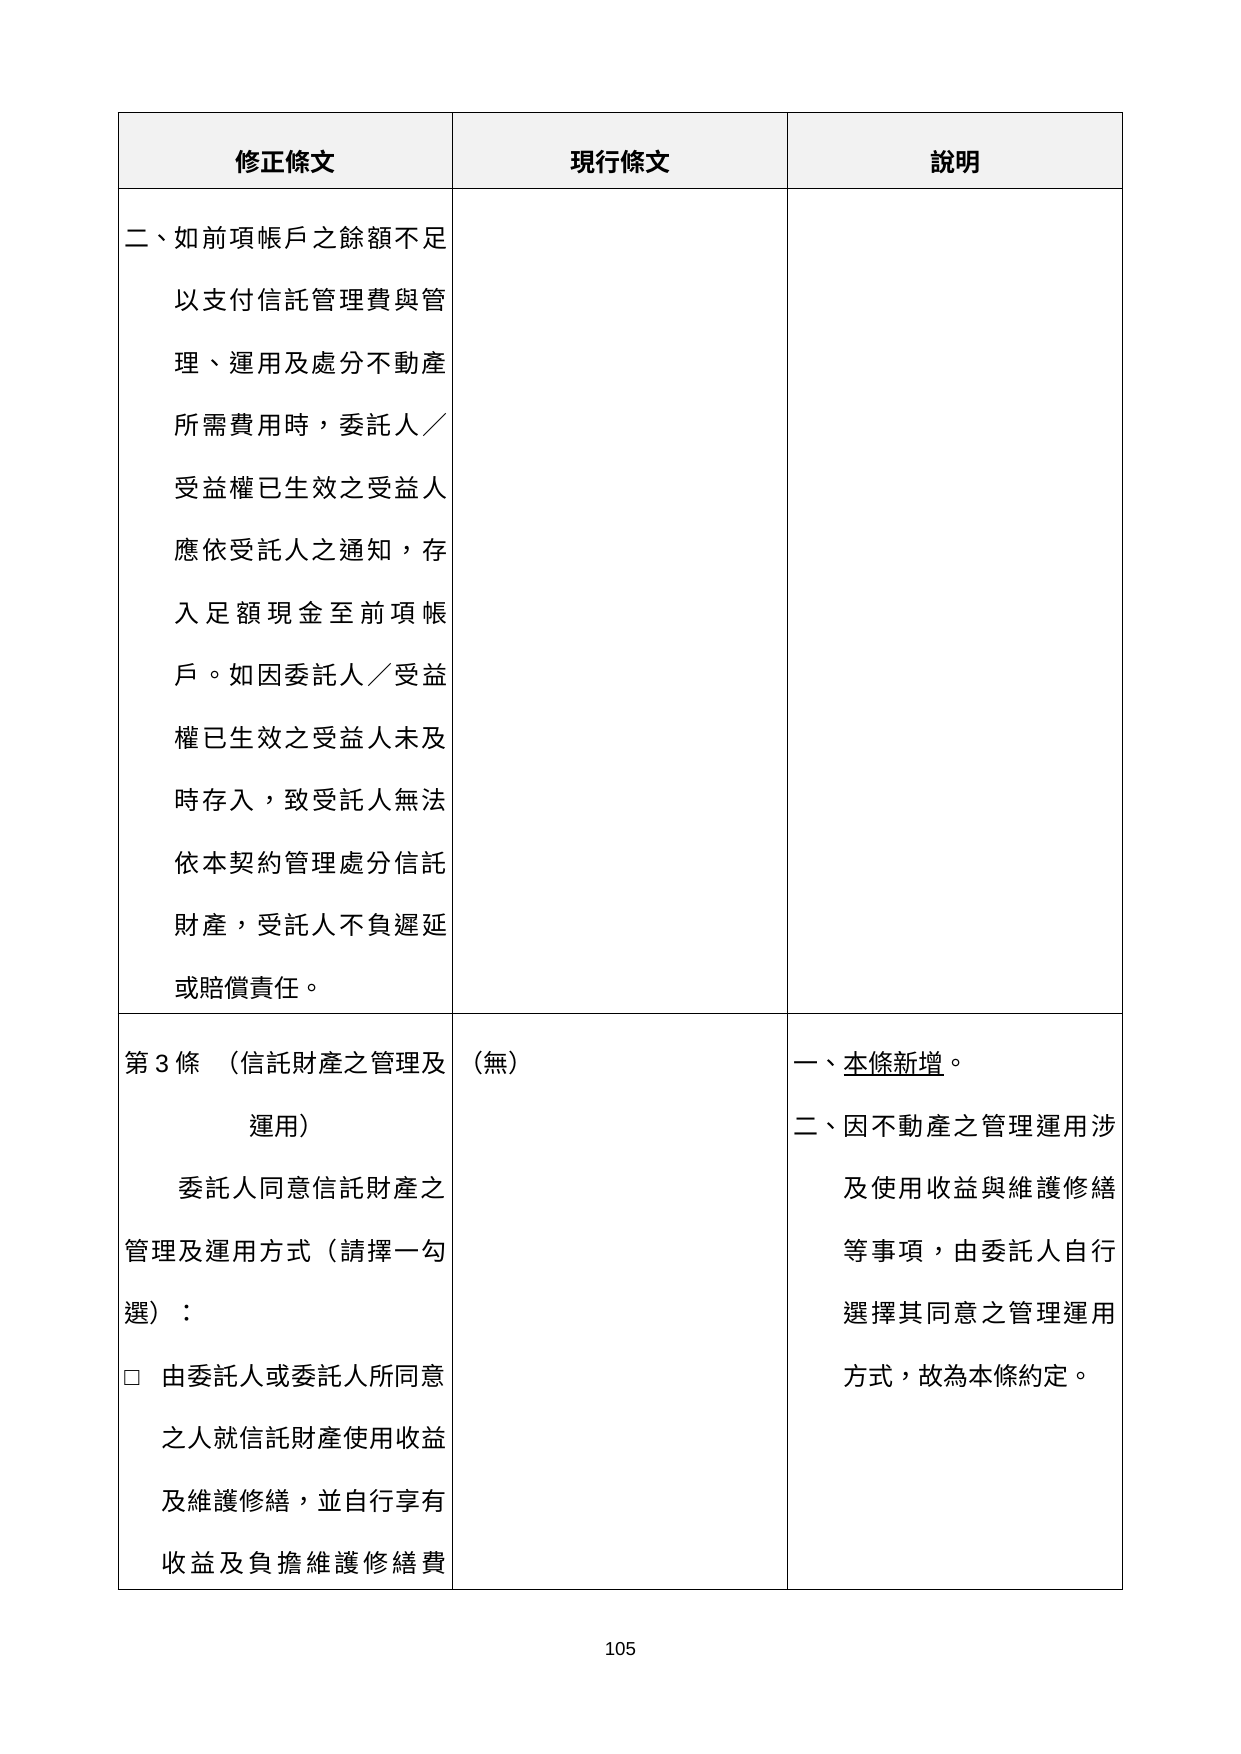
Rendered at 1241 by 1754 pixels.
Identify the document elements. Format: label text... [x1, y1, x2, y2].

table_cell 第3條 （信託財產之管理及運用） 委託人同意信託財產之管理及運用方式（請擇一勾選）： □ 由委託人或委託人所同意之人就信託財產使用收益及維護修繕，並自行享有收益及負擔維護修繕費 [119, 1014, 452, 1588]
table_cell 二、 如前項帳戶之餘額不足以支付信託管理費與管理、運用及處分不動產所需費用時，委託人／受益權已生效之受益人應依受託人之通知，存入足額現金至前項帳戶。如因委託人／受益權已生效之受益人未及時存入，致受託人無法依本契約管理處分信託財產，受託人不負遲延或賠償責任。 [119, 189, 452, 1013]
table_cell （無） [453, 1014, 787, 1588]
table_header 修正條文 [119, 113, 452, 188]
table_cell [453, 189, 787, 1013]
table_cell [788, 189, 1122, 1013]
table_header 說明 [788, 113, 1122, 188]
table_cell 一、本條新增。 二、 因不動產之管理運用涉及使用收益與維護修繕等事項，由委託人自行選擇其同意之管理運用方式，故為本條約定。 [788, 1014, 1122, 1588]
table_header 現行條文 [453, 113, 787, 188]
